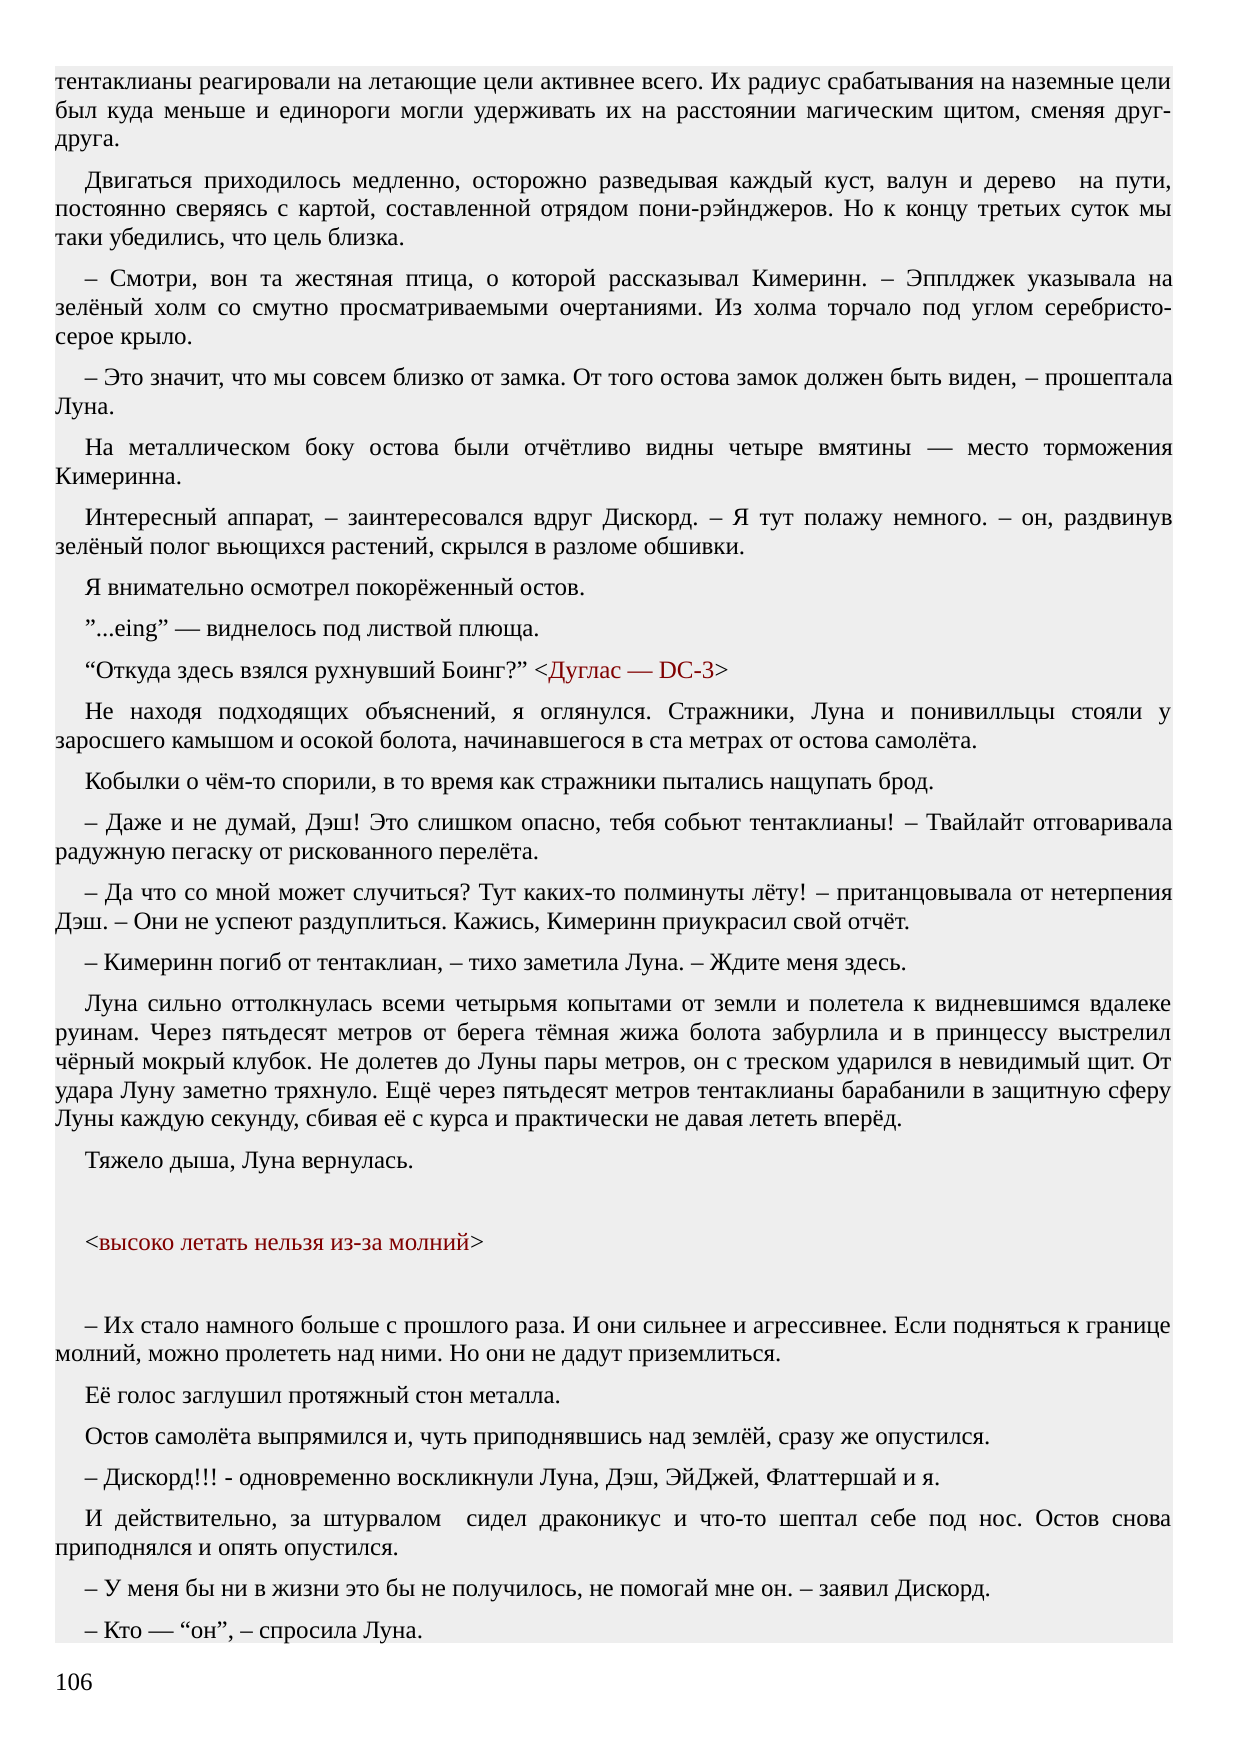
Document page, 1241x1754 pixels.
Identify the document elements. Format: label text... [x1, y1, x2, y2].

text – Смотри, вон та жестяная птица, о которой рассказывал Кимеринн. – Эпплджек указывала на зелёный холм со смутно просматриваемыми очертаниями. Из холма торчало под углом серебристо-серое крыло. [55, 263, 1173, 350]
text тентаклианы реагировали на летающие цели активнее всего. Их радиус срабатывания на наземные цели был куда меньше и единороги могли удерживать их на расстоянии магическим щитом, сменяя друг-друга. [55, 66, 1173, 152]
text Луна сильно оттолкнулась всеми четырьмя копытами от земли и полетела к видневшимся вдалеке руинам. Через пятьдесят метров от берега тёмная жижа болота забурлила и в принцессу выстрелил чёрный мокрый клубок. Не долетев до Луны пары метров, он с треском ударился в невидимый щит. От удара Луну заметно тряхнуло. Ещё через пятьдесят метров тентаклианы барабанили в защитную сферу Луны каждую секунду, сбивая её с курса и практически не давая лететь вперёд. [55, 988, 1173, 1132]
text – Дискорд!!! - одновременно воскликнули Луна, Дэш, ЭйДжей, Флаттершай и я. [55, 1462, 1173, 1491]
text – Да что со мной может случиться? Тут каких-то полминуты лёту! – пританцовывала от нетерпения Дэш. – Они не успеют раздуплиться. Кажись, Кимеринн приукрасил свой отчёт. [55, 877, 1173, 935]
text – Их стало намного больше с прошлого раза. И они сильнее и агрессивнее. Если подняться к границе молний, можно пролететь над ними. Но они не дадут приземлиться. [55, 1310, 1173, 1367]
text – Кимеринн погиб от тентаклиан, – тихо заметила Луна. – Ждите меня здесь. [55, 947, 1173, 976]
text Интересный аппарат, – заинтересовался вдруг Дискорд. – Я тут полажу немного. – он, раздвинув зелёный полог вьющихся растений, скрылся в разломе обшивки. [55, 502, 1173, 560]
text Остов самолёта выпрямился и, чуть приподнявшись над землёй, сразу же опустился. [55, 1421, 1173, 1450]
text Её голос заглушил протяжный стон металла. [55, 1380, 1173, 1408]
text <высоко летать нельзя из-за молний> [55, 1227, 1173, 1256]
text Я внимательно осмотрел покорёженный остов. [55, 572, 1173, 601]
text “Откуда здесь взялся рухнувший Боинг?” <Дуглас — DC-3> [55, 655, 1173, 683]
text На металлическом боку остова были отчётливо видны четыре вмятины — место торможения Кимеринна. [55, 432, 1173, 490]
text ”...eing” — виднелось под листвой плюща. [55, 613, 1173, 642]
text Кобылки о чём-то спорили, в то время как стражники пытались нащупать брод. [55, 766, 1173, 795]
text Тяжело дыша, Луна вернулась. [55, 1145, 1173, 1173]
text – Это значит, что мы совсем близко от замка. От того остова замок должен быть виден, – прошептала Луна. [55, 362, 1173, 420]
text – Даже и не думай, Дэш! Это слишком опасно, тебя собьют тентаклианы! – Твайлайт отговаривала радужную пегаску от рискованного перелёта. [55, 807, 1173, 865]
text – Кто — “он”, – спросила Луна. [55, 1615, 1173, 1643]
text – У меня бы ни в жизни это бы не получилось, не помогай мне он. – заявил Дискорд. [55, 1573, 1173, 1602]
text Двигаться приходилось медленно, осторожно разведывая каждый куст, валун и дерево на пути, постоянно сверяясь с картой, составленной отрядом пони-рэйнджеров. Но к концу третьих суток мы таки убедились, что цель близка. [55, 165, 1173, 251]
text И действительно, за штурвалом сидел драконикус и что-то шептал себе под нос. Остов снова приподнялся и опять опустился. [55, 1503, 1173, 1561]
text Не находя подходящих объяснений, я оглянулся. Стражники, Луна и понивилльцы стояли у заросшего камышом и осокой болота, начинавшегося в ста метрах от остова самолёта. [55, 696, 1173, 753]
